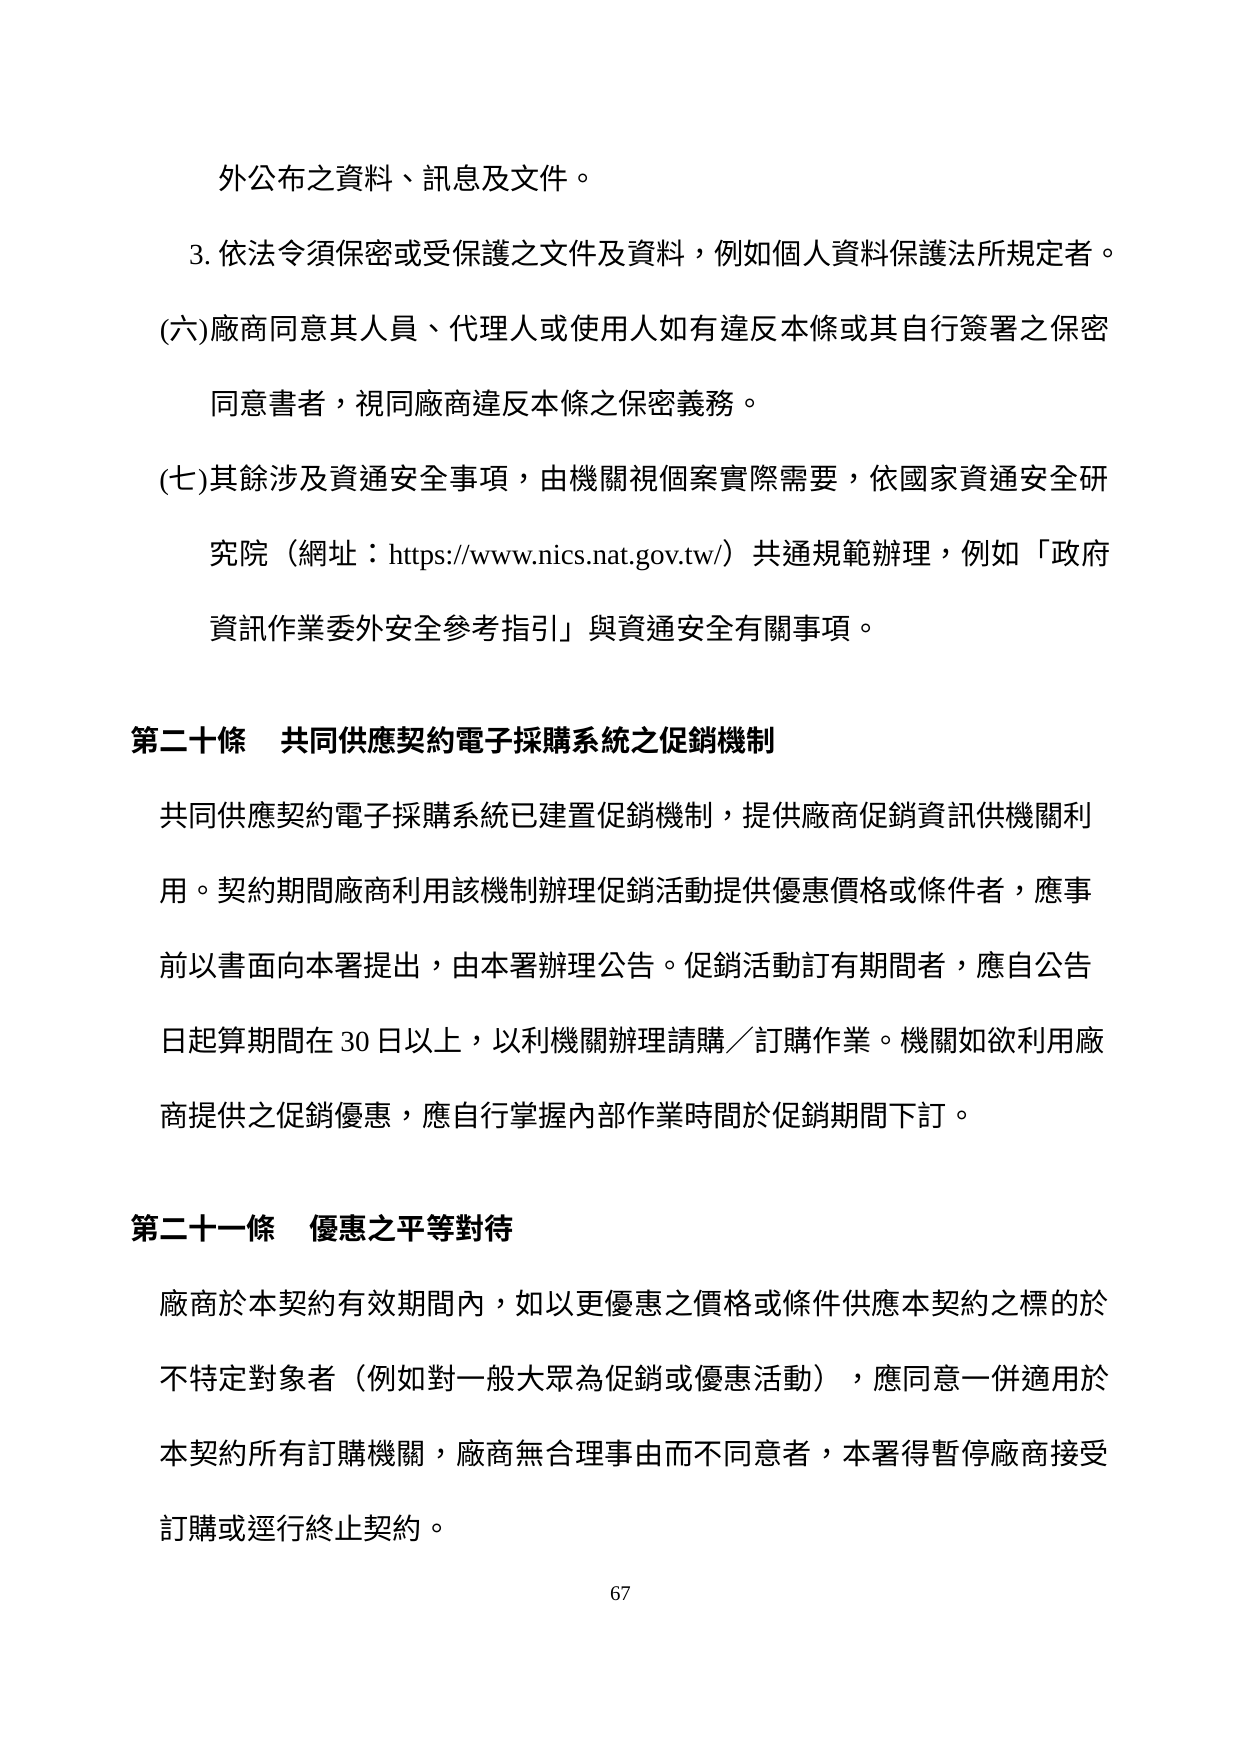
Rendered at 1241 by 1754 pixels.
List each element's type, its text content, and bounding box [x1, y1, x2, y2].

subtitle 共同供應契約電子採購系統之促銷機制 [130, 702, 1110, 777]
subtitle 廠商同意其人員、代理人或使用人如有違反本條或其自行簽署之保密同意書者，視同廠商違反本條之保密義務。 [159, 289, 1110, 439]
text 廠商於本契約有效期間內，如以更優惠之價格或條件供應本契約之標的於不特定對象者（例如對一般大眾為促銷或優惠活動），應同意一併適用於本契約所有訂購機關，廠商無合理事由而不同意者，本署得暫停廠商接受訂購或逕行終止契約。 [159, 1264, 1110, 1564]
list 依法令須保密或受保護之文件及資料，例如個人資料保護法所規定者。 [189, 214, 1110, 289]
text 共同供應契約電子採購系統已建置促銷機制，提供廠商促銷資訊供機關利用。契約期間廠商利用該機制辦理促銷活動提供優惠價格或條件者，應事前以書面向本署提出，由本署辦理公告。促銷活動訂有期間者，應自公告日起算期間在30日以上，以利機關辦理請購／訂購作業。機關如欲利用廠商提供之促銷優惠，應自行掌握內部作業時間於促銷期間下訂。 [159, 777, 1110, 1152]
subtitle 優惠之平等對待 [130, 1189, 1110, 1264]
subtitle 其餘涉及資通安全事項，由機關視個案實際需要，依國家資通安全研究院（網址：https://www.nics.nat.gov.tw/）共通規範辦理，例如「政府資訊作業委外安全參考指引」與資通安全有關事項。 [159, 439, 1110, 664]
list 外公布之資料、訊息及文件。 [189, 139, 1110, 214]
